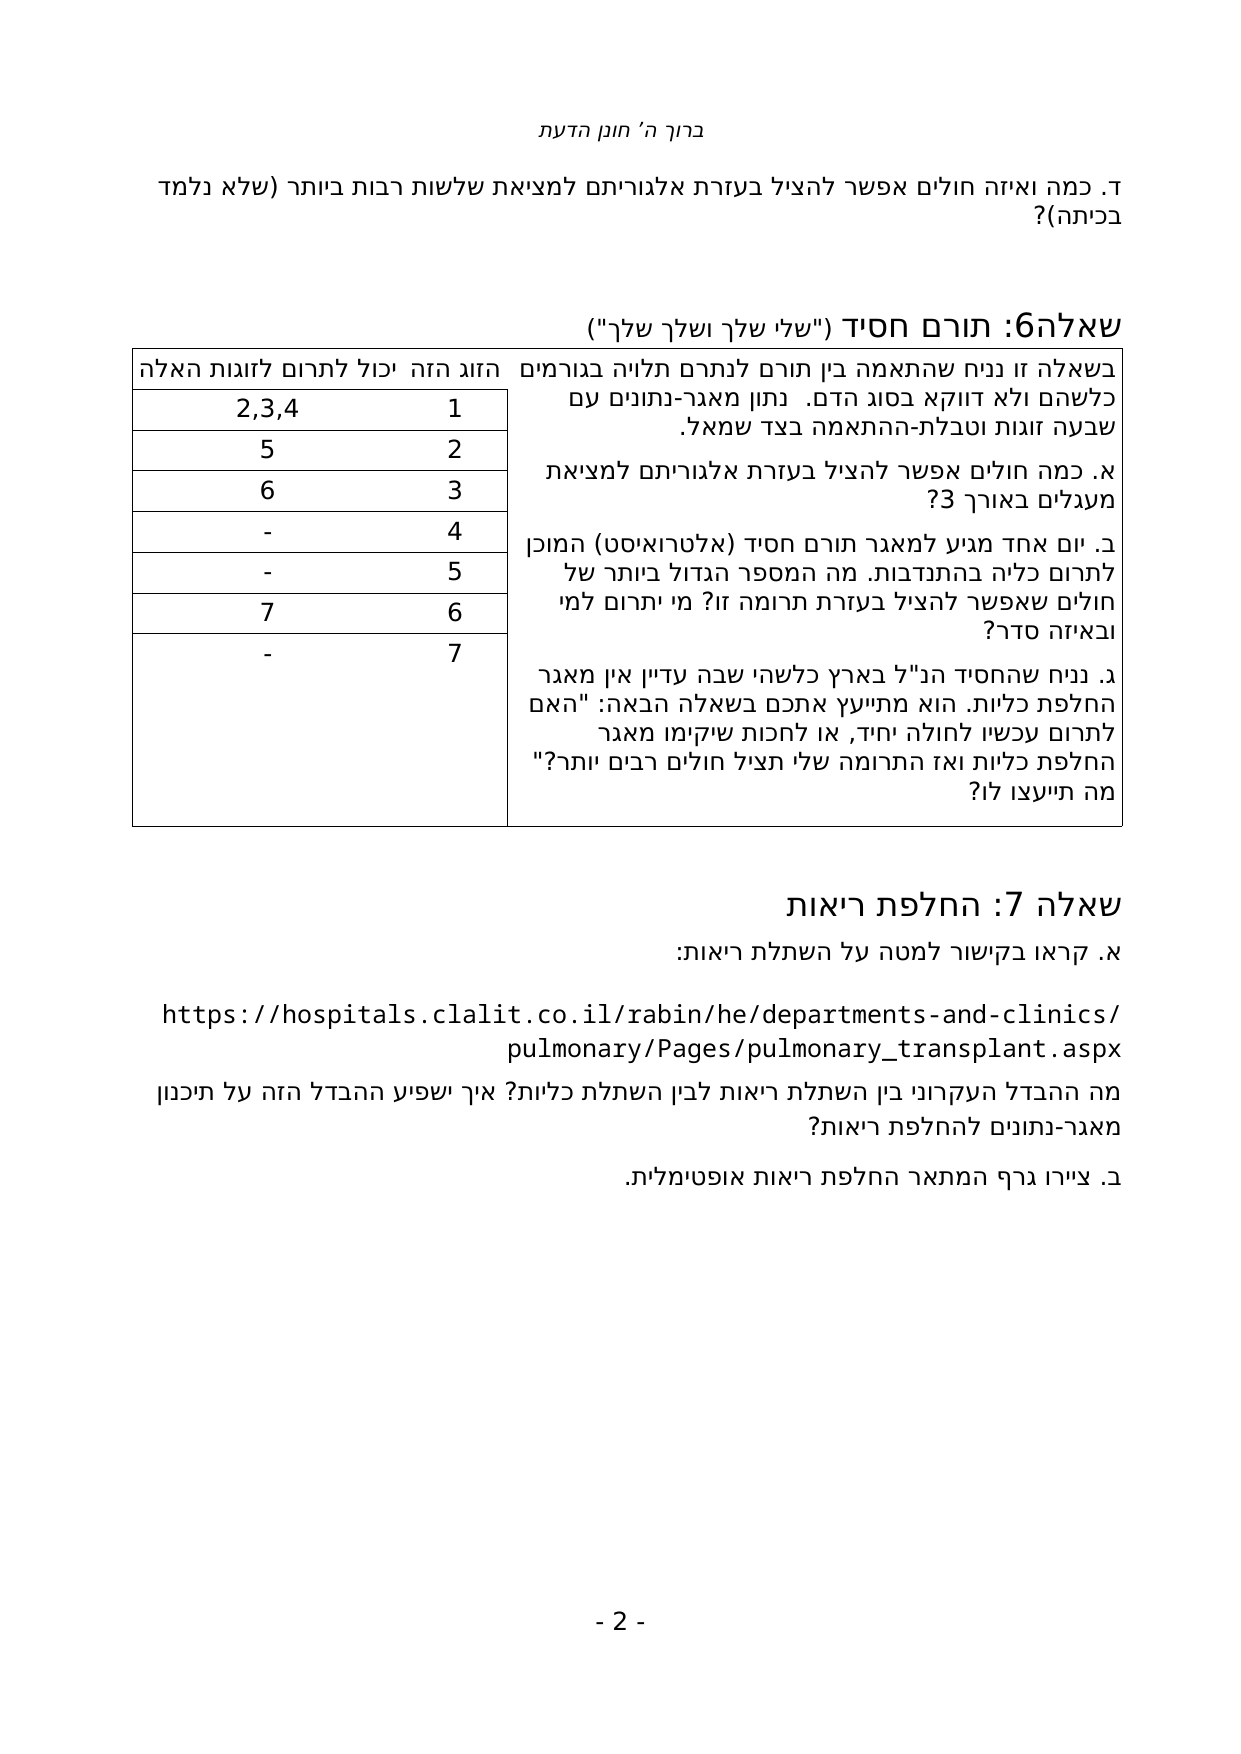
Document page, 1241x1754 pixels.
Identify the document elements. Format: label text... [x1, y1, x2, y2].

table_cell 4 [404, 512, 507, 552]
table_cell 7 [133, 594, 403, 633]
table_cell - [133, 553, 403, 592]
table_header יכול לתרום לזוגות האלה [133, 349, 403, 389]
table_cell 2,3,4 [133, 390, 403, 429]
table_header בשאלה זו נניח שהתאמה בין תורם לנתרם תלויה בגורמים כלשהם ולא דווקא בסוג הדם. נתון מאגר-נתונים עם שבעה זוגות וטבלת-ההתאמה בצד שמאל. א. כמה חולים אפשר להציל בעזרת אלגוריתם למציאת מעגלים באורך 3? ב. יום אחד מגיע למאגר תורם חסיד (אלטרואיסט) המוכן לתרום כליה בהתנדבות. מה המספר הגדול ביותר של חולים שאפשר להציל בעזרת תרומה זו? מי יתרום למי ובאיזה סדר? ג. נניח שהחסיד הנ"ל בארץ כלשהי שבה עדיין אין מאגר החלפת כליות. הוא מתייעץ אתכם בשאלה הבאה: "האם לתרום עכשיו לחולה יחיד, או לחכות שיקימו מאגר החלפת כליות ואז התרומה שלי תציל חולים רבים יותר?" מה תייעצו לו? [507, 349, 1122, 826]
table_cell 6 [404, 594, 507, 633]
table_header הזוג הזה [404, 349, 507, 389]
subtitle שאלה6: תורם חסיד ("שלי שלך ושלך שלך") [118, 306, 1122, 345]
table_cell 6 [133, 471, 403, 511]
table_cell 5 [404, 553, 507, 592]
table_cell - [133, 512, 403, 552]
subtitle https://hospitals.clalit.co.il/rabin/he/departments-and-clinics/pulmonary/Pages/pulmonary_transplant.aspx [118, 997, 1122, 1065]
table_cell 5 [133, 431, 403, 470]
text מה ההבדל העקרוני בין השתלת ריאות לבין השתלת כליות? איך ישפיע ההבדל הזה על תיכנון מאגר-נתונים להחלפת ריאות? [118, 1077, 1122, 1142]
subtitle שאלה 7: החלפת ריאות [118, 885, 1122, 924]
table_cell 7 [404, 634, 507, 826]
text ב. ציירו גרף המתאר החלפת ריאות אופטימלית. [118, 1162, 1122, 1191]
text ד. כמה ואיזה חולים אפשר להציל בעזרת אלגוריתם למציאת שלשות רבות ביותר (שלא נלמד בכיתה)? [118, 172, 1122, 230]
table_cell - [133, 634, 403, 826]
table_cell 2 [404, 431, 507, 470]
table_cell 1 [404, 390, 507, 429]
table_cell 3 [404, 471, 507, 511]
text א. קראו בקישור למטה על השתלת ריאות: [118, 937, 1122, 966]
